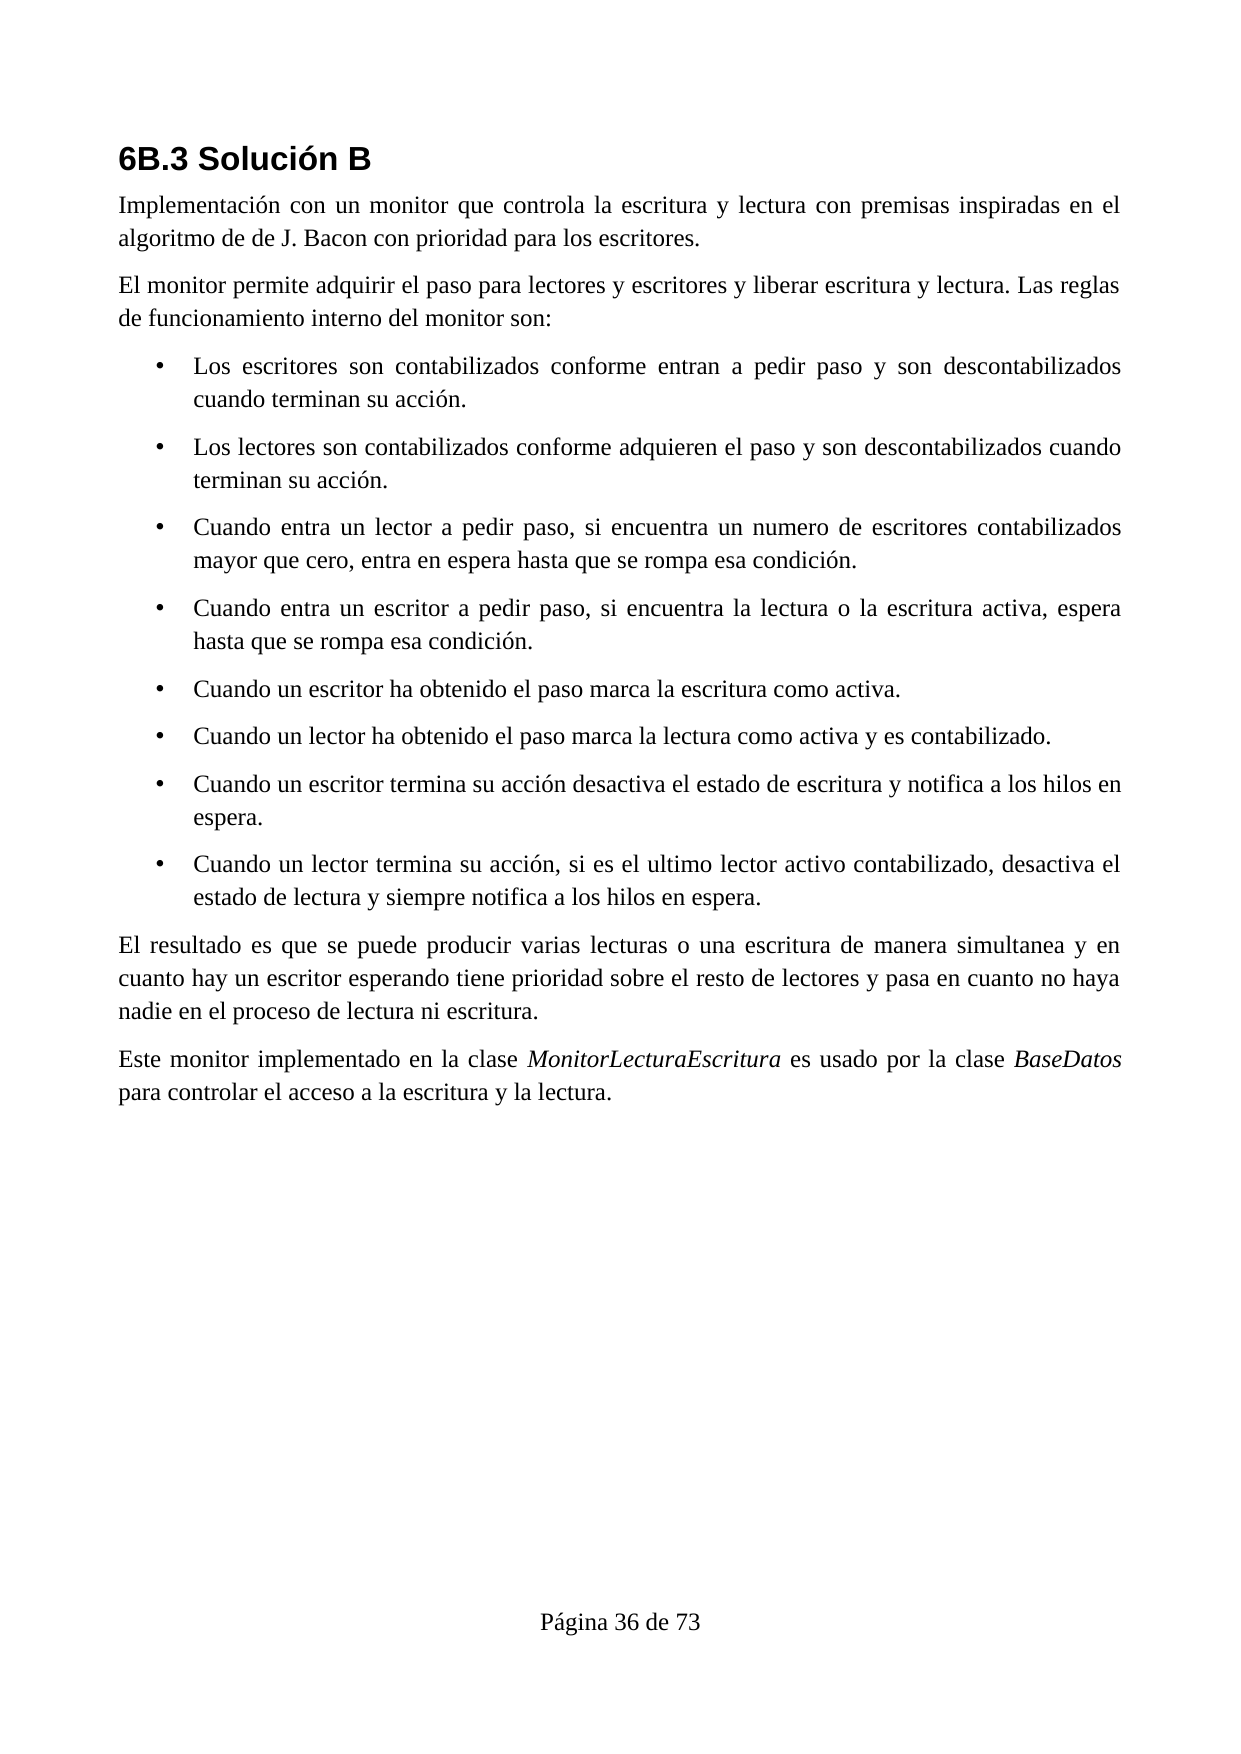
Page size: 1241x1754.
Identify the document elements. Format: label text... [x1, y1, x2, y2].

list Los lectores son contabilizados conforme adquieren el paso y son descontabilizados cuando terminan su acción. [156, 432, 1122, 493]
list Cuando un escritor termina su acción desactiva el estado de escritura y notifica a los hilos en espera. [156, 769, 1122, 831]
text Implementación con un monitor que controla la escritura y lectura con premisas inspiradas en el algoritmo de de J. Bacon con prioridad para los escritores. [118, 190, 1122, 252]
text Este monitor implementado en la clase MonitorLecturaEscritura es usado por la clase BaseDatos para controlar el acceso a la escritura y la lectura. [118, 1044, 1122, 1106]
list Cuando un escritor ha obtenido el paso marca la escritura como activa. [156, 674, 1122, 702]
text El resultado es que se puede producir varias lecturas o una escritura de manera simultanea y en cuanto hay un escritor esperando tiene prioridad sobre el resto de lectores y pasa en cuanto no haya nadie en el proceso de lectura ni escritura. [118, 930, 1122, 1025]
list Cuando un lector termina su acción, si es el ultimo lector activo contabilizado, desactiva el estado de lectura y siempre notifica a los hilos en espera. [156, 849, 1122, 911]
list Cuando entra un lector a pedir paso, si encuentra un numero de escritores contabilizados mayor que cero, entra en espera hasta que se rompa esa condición. [156, 512, 1122, 574]
list Cuando entra un escritor a pedir paso, si encuentra la lectura o la escritura activa, espera hasta que se rompa esa condición. [156, 593, 1122, 655]
subtitle 6B.3 Solución B [118, 139, 1122, 177]
list Los escritores son contabilizados conforme entran a pedir paso y son descontabilizados cuando terminan su acción. [156, 351, 1122, 413]
text El monitor permite adquirir el paso para lectores y escritores y liberar escritura y lectura. Las reglas de funcionamiento interno del monitor son: [118, 271, 1122, 332]
list Cuando un lector ha obtenido el paso marca la lectura como activa y es contabilizado. [156, 721, 1122, 750]
